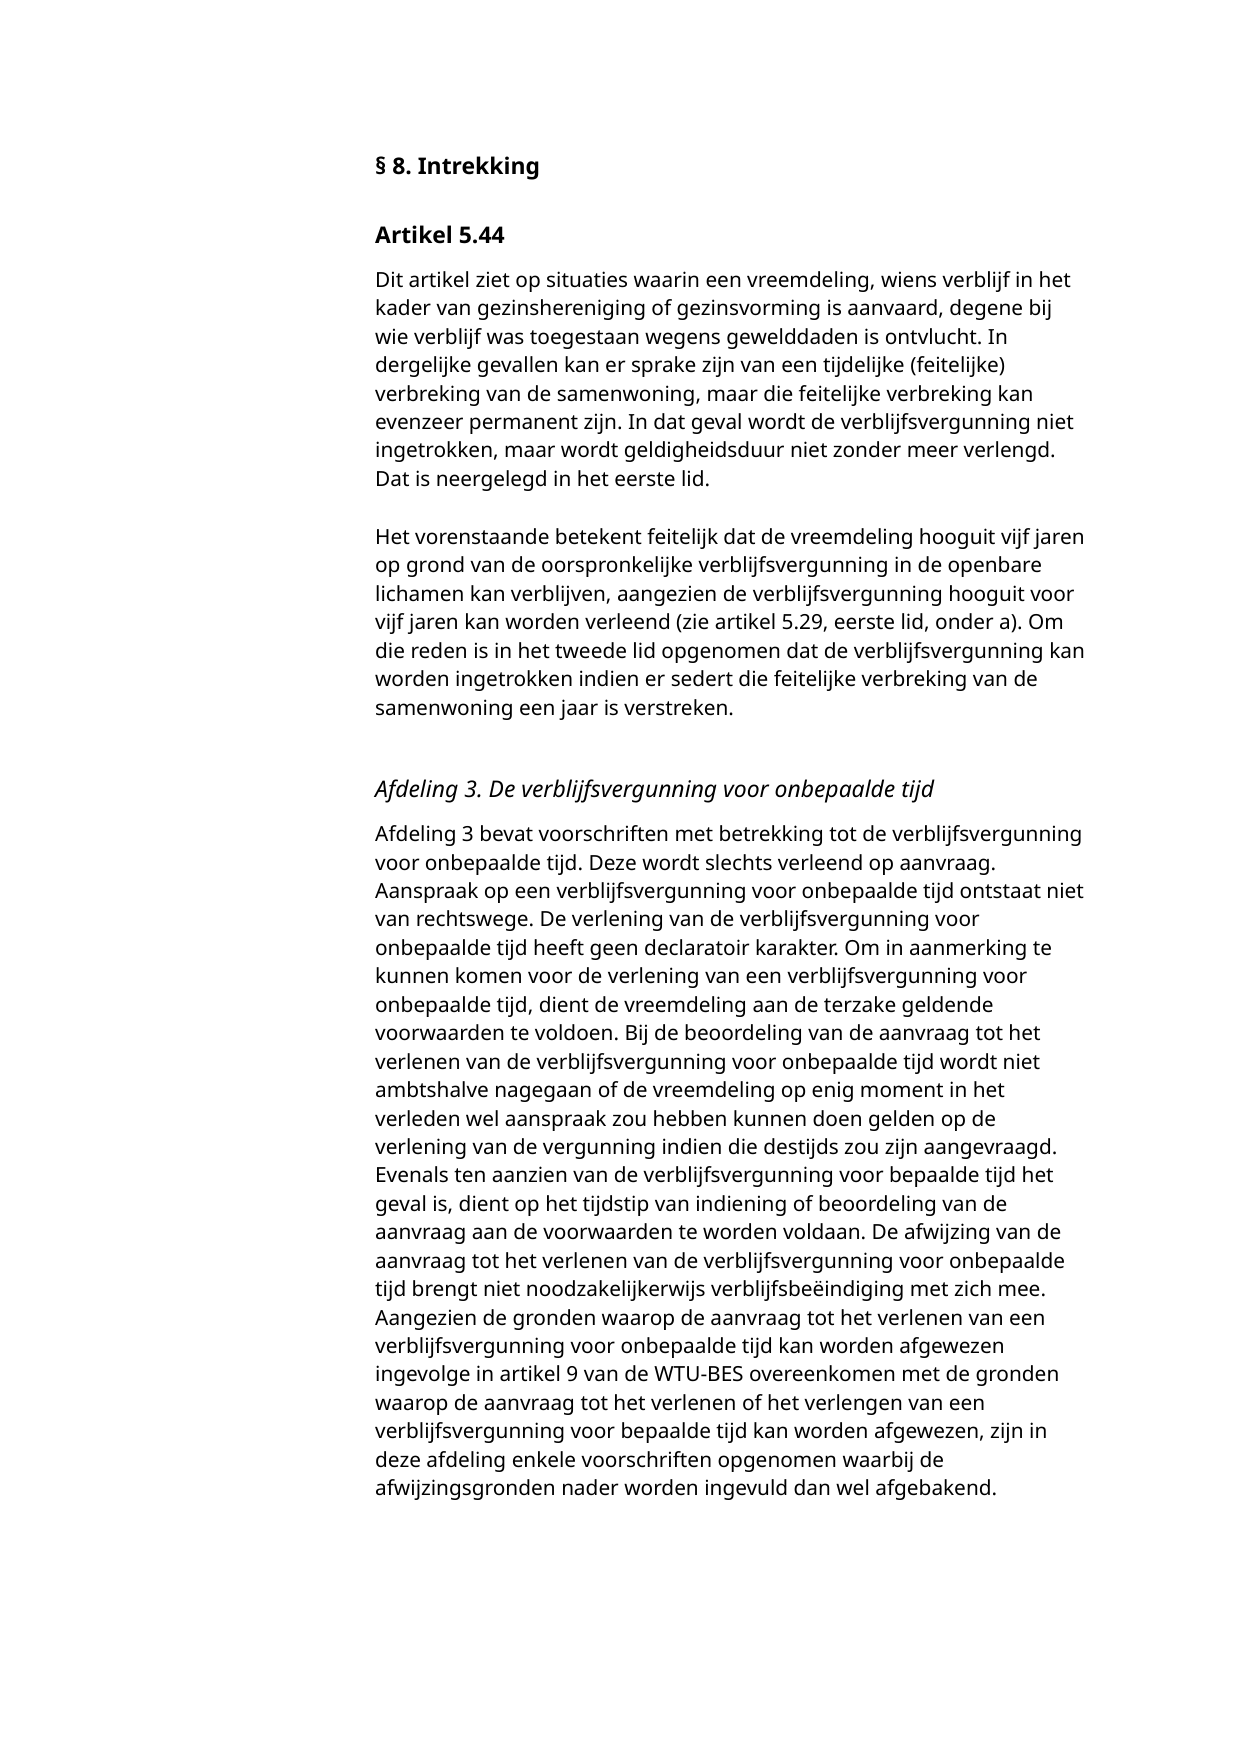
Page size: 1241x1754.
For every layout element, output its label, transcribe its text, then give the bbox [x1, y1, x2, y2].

subtitle Afdeling 3. De verblijfsvergunning voor onbepaalde tijd [375, 773, 1090, 804]
subtitle § 8. Intrekking [375, 150, 1090, 181]
subtitle Artikel 5.44 [375, 219, 1090, 250]
text Het vorenstaande betekent feitelijk dat de vreemdeling hooguit vijf jaren op grond van de oorspronkelijke verblijfsvergunning in de openbare lichamen kan verblijven, aangezien de verblijfsvergunning hooguit voor vijf jaren kan worden verleend (zie artikel 5.29, eerste lid, onder a). Om die reden is in het tweede lid opgenomen dat de verblijfsvergunning kan worden ingetrokken indien er sedert die feitelijke verbreking van de samenwoning een jaar is verstreken. [375, 522, 1090, 721]
text Dit artikel ziet op situaties waarin een vreemdeling, wiens verblijf in het kader van gezinshereniging of gezinsvorming is aanvaard, degene bij wie verblijf was toegestaan wegens gewelddaden is ontvlucht. In dergelijke gevallen kan er sprake zijn van een tijdelijke (feitelijke) verbreking van de samenwoning, maar die feitelijke verbreking kan evenzeer permanent zijn. In dat geval wordt de verblijfsvergunning niet ingetrokken, maar wordt geldigheidsduur niet zonder meer verlengd. Dat is neergelegd in het eerste lid. [375, 265, 1090, 492]
text Afdeling 3 bevat voorschriften met betrekking tot de verblijfsvergunning voor onbepaalde tijd. Deze wordt slechts verleend op aanvraag. Aanspraak op een verblijfsvergunning voor onbepaalde tijd ontstaat niet van rechtswege. De verlening van de verblijfsvergunning voor onbepaalde tijd heeft geen declaratoir karakter. Om in aanmerking te kunnen komen voor de verlening van een verblijfsvergunning voor onbepaalde tijd, dient de vreemdeling aan de terzake geldende voorwaarden te voldoen. Bij de beoordeling van de aanvraag tot het verlenen van de verblijfsvergunning voor onbepaalde tijd wordt niet ambtshalve nagegaan of de vreemdeling op enig moment in het verleden wel aanspraak zou hebben kunnen doen gelden op de verlening van de vergunning indien die destijds zou zijn aangevraagd. Evenals ten aanzien van de verblijfsvergunning voor bepaalde tijd het geval is, dient op het tijdstip van indiening of beoordeling van de aanvraag aan de voorwaarden te worden voldaan. De afwijzing van de aanvraag tot het verlenen van de verblijfsvergunning voor onbepaalde tijd brengt niet noodzakelijkerwijs verblijfsbeëindiging met zich mee. Aangezien de gronden waarop de aanvraag tot het verlenen van een verblijfsvergunning voor onbepaalde tijd kan worden afgewezen ingevolge in artikel 9 van de WTU-BES overeenkomen met de gronden waarop de aanvraag tot het verlenen of het verlengen van een verblijfsvergunning voor bepaalde tijd kan worden afgewezen, zijn in deze afdeling enkele voorschriften opgenomen waarbij de afwijzingsgronden nader worden ingevuld dan wel afgebakend. [375, 819, 1090, 1502]
